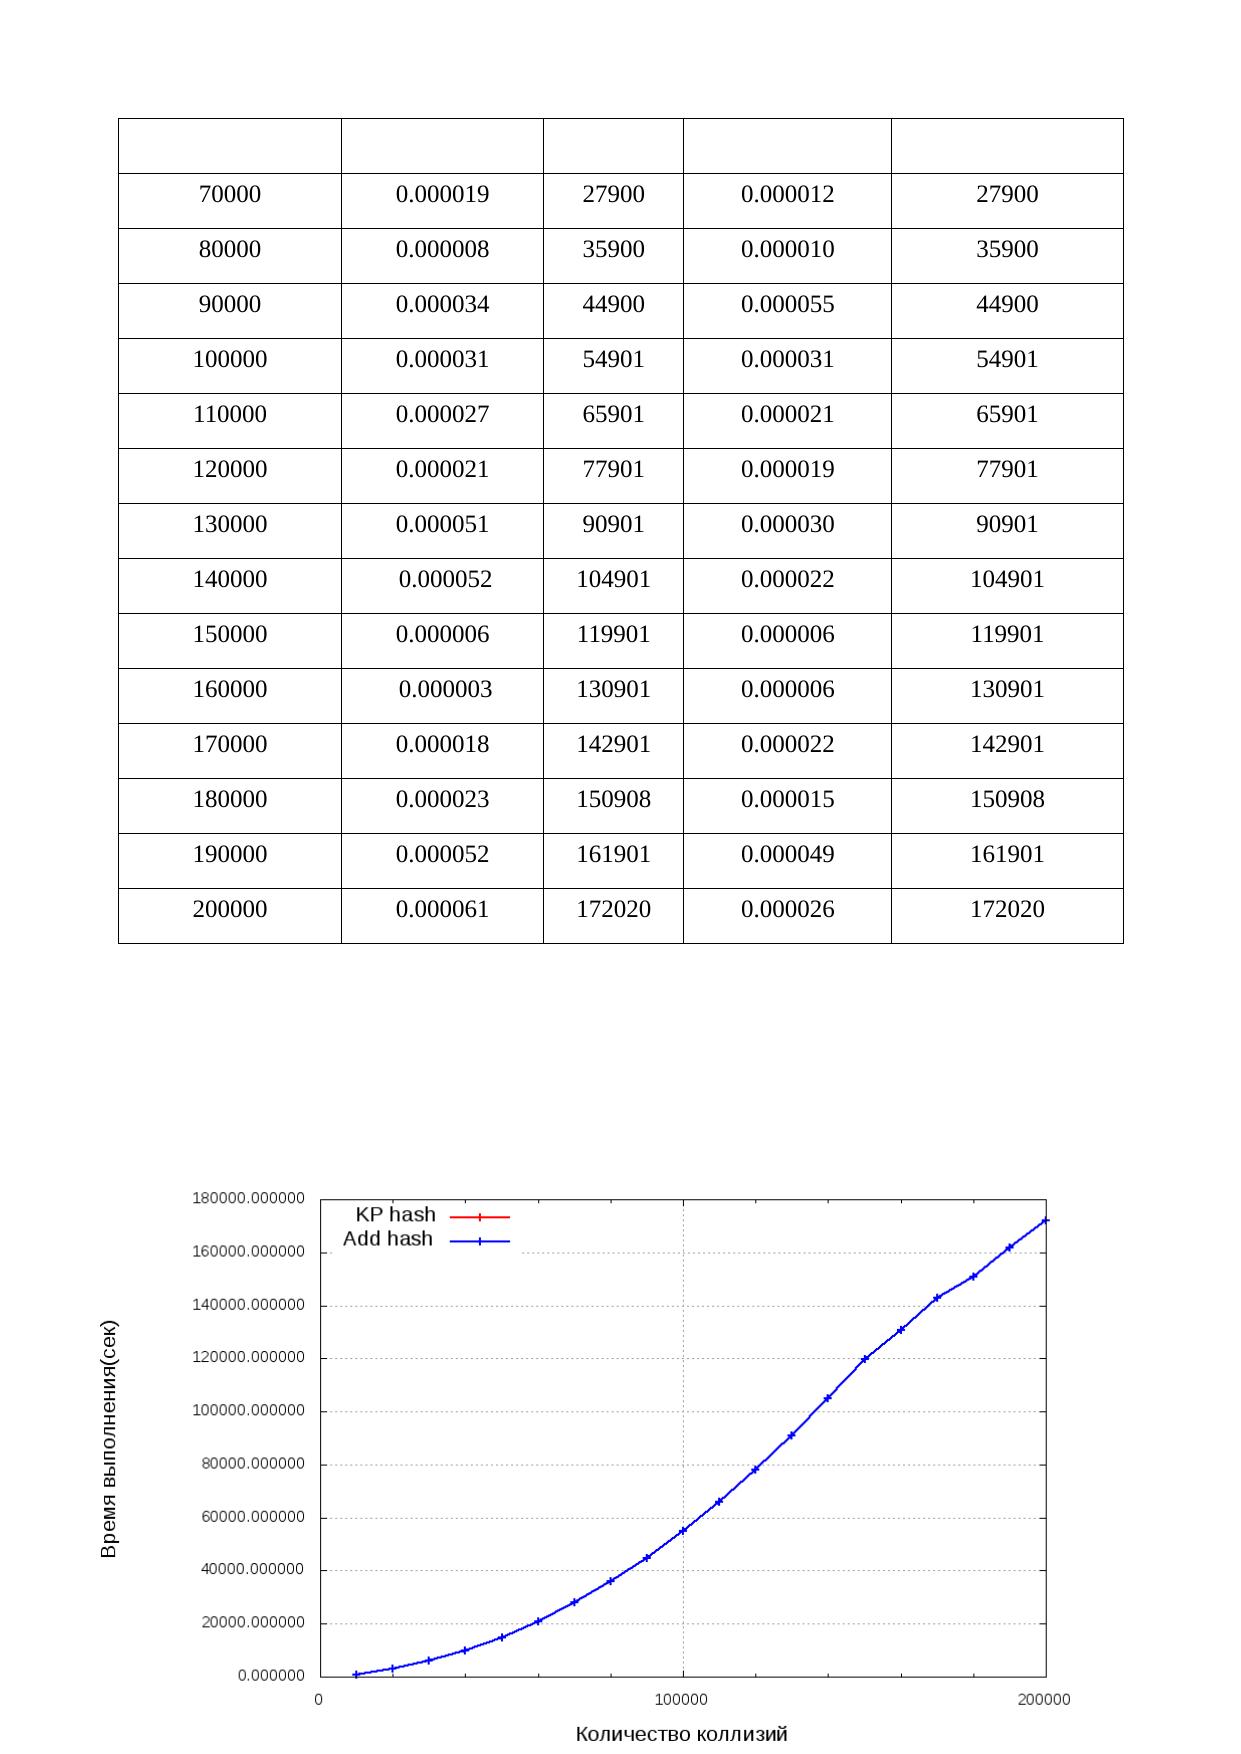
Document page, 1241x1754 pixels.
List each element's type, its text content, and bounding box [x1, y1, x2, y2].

table_cell [684, 119, 891, 173]
table_cell 0.000022 [684, 724, 891, 778]
table_cell [544, 119, 683, 173]
table_cell [119, 119, 341, 173]
table_cell 120000 [119, 449, 341, 503]
table_cell 0.000006 [684, 669, 891, 723]
table_cell 0.000031 [342, 339, 543, 393]
table_cell 0.000003 [342, 669, 543, 723]
table_cell 44900 [544, 284, 683, 338]
table_cell 0.000019 [342, 174, 543, 228]
table_cell 0.000015 [684, 779, 891, 833]
table_cell 0.000021 [342, 449, 543, 503]
table_cell 172020 [544, 889, 683, 943]
table_cell 0.000006 [684, 614, 891, 668]
table_cell 0.000031 [684, 339, 891, 393]
table_cell 77901 [544, 449, 683, 503]
table_cell 140000 [119, 559, 341, 613]
table_cell 104901 [892, 559, 1123, 613]
table_cell 150908 [544, 779, 683, 833]
table_cell 161901 [892, 834, 1123, 888]
table_cell 65901 [544, 394, 683, 448]
table_cell 90901 [892, 504, 1123, 558]
table_cell 142901 [892, 724, 1123, 778]
table_cell 0.000010 [684, 229, 891, 283]
table_cell 200000 [119, 889, 341, 943]
table_cell 130901 [544, 669, 683, 723]
table_cell 0.000061 [342, 889, 543, 943]
table_cell 100000 [119, 339, 341, 393]
table_cell 160000 [119, 669, 341, 723]
table_cell 142901 [544, 724, 683, 778]
table_cell 190000 [119, 834, 341, 888]
table_cell 0.000008 [342, 229, 543, 283]
table_cell 119901 [544, 614, 683, 668]
table_cell 0.000055 [684, 284, 891, 338]
table_cell 0.000026 [684, 889, 891, 943]
table_cell 0.000022 [684, 559, 891, 613]
table_cell 35900 [892, 229, 1123, 283]
table_cell 180000 [119, 779, 341, 833]
table_cell 130000 [119, 504, 341, 558]
table_cell 0.000019 [684, 449, 891, 503]
table_cell 161901 [544, 834, 683, 888]
table_cell 54901 [892, 339, 1123, 393]
table_cell 150908 [892, 779, 1123, 833]
table_cell 0.000052 [342, 834, 543, 888]
table_cell 0.000027 [342, 394, 543, 448]
table_cell 110000 [119, 394, 341, 448]
table_cell 35900 [544, 229, 683, 283]
table_cell 90000 [119, 284, 341, 338]
table_cell 0.000006 [342, 614, 543, 668]
table_cell 0.000023 [342, 779, 543, 833]
table_cell 90901 [544, 504, 683, 558]
table_cell 150000 [119, 614, 341, 668]
table_cell 0.000051 [342, 504, 543, 558]
table_cell 0.000018 [342, 724, 543, 778]
table_cell 119901 [892, 614, 1123, 668]
table_cell 70000 [119, 174, 341, 228]
table_cell [342, 119, 543, 173]
table_cell 65901 [892, 394, 1123, 448]
table_cell 104901 [544, 559, 683, 613]
table_cell 77901 [892, 449, 1123, 503]
table_cell 130901 [892, 669, 1123, 723]
table_cell 170000 [119, 724, 341, 778]
table_cell 27900 [892, 174, 1123, 228]
table_cell 0.000049 [684, 834, 891, 888]
table_cell 172020 [892, 889, 1123, 943]
table_cell 0.000012 [684, 174, 891, 228]
table_cell 0.000034 [342, 284, 543, 338]
table_cell [892, 119, 1123, 173]
table_cell 27900 [544, 174, 683, 228]
table_cell 54901 [544, 339, 683, 393]
table_cell 44900 [892, 284, 1123, 338]
table_cell 80000 [119, 229, 341, 283]
table_cell 0.000052 [342, 559, 543, 613]
table_cell 0.000021 [684, 394, 891, 448]
table_cell 0.000030 [684, 504, 891, 558]
